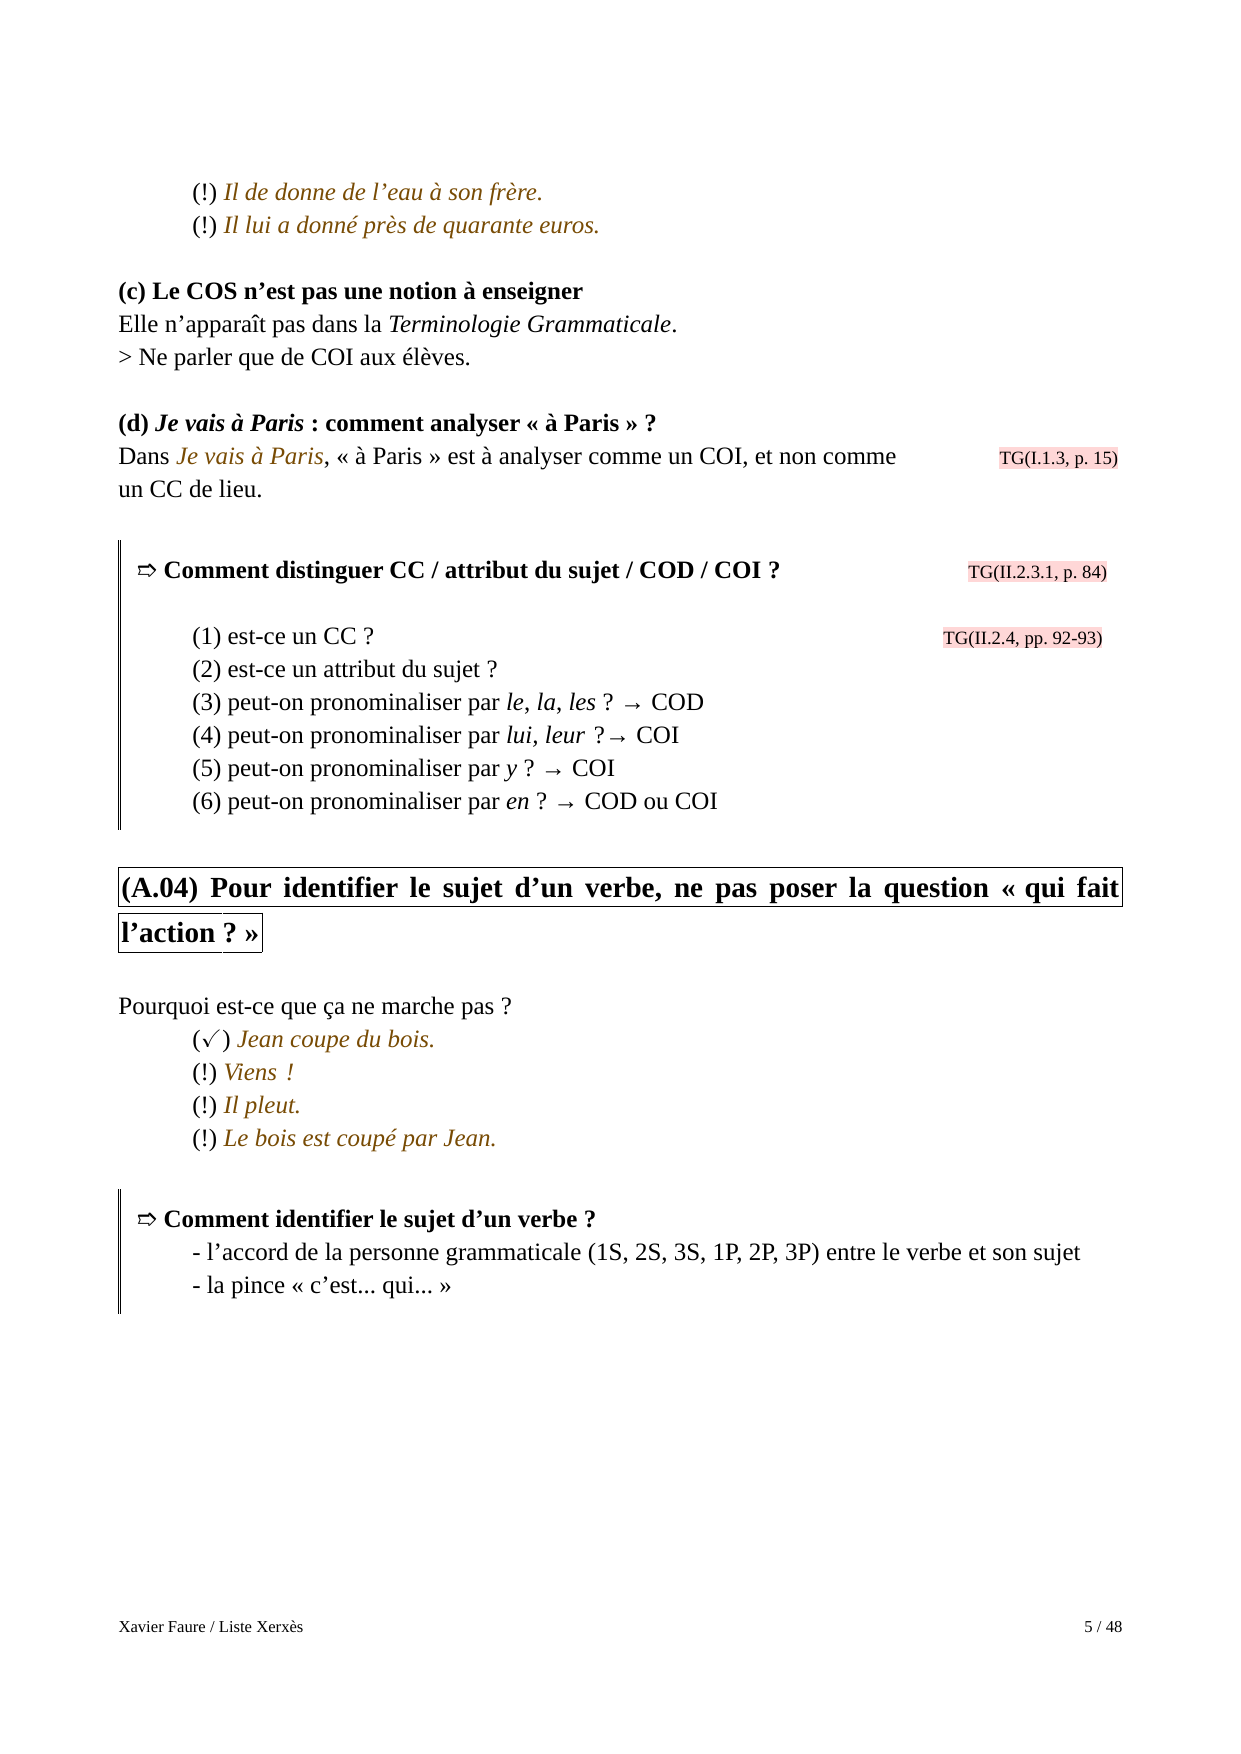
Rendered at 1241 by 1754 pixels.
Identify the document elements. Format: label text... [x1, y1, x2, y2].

text ➱ Comment distinguer CC / attribut du sujet / COD / COI ? TG(II.2.3.1, p. 84) [121, 540, 1122, 584]
text (2) est-ce un attribut du sujet ? [121, 639, 1122, 672]
text Pourquoi est-ce que ça ne marche pas ? [118, 991, 1122, 1020]
text - l’accord de la personne grammaticale (1S, 2S, 3S, 1P, 2P, 3P) entre le verbe et son sujet [121, 1222, 1122, 1255]
text - la pince « c’est... qui... » [121, 1255, 1122, 1314]
text (!) Le bois est coupé par Jean. [118, 1123, 1122, 1152]
text Dans Je vais à Paris, « à Paris » est à analyser comme un COI, et non comme TG(I.1.3, p. 15) [118, 441, 1122, 470]
text > Ne parler que de COI aux élèves. [118, 342, 1122, 371]
text (!) Il de donne de l’eau à son frère. [118, 177, 1122, 206]
text (A.04) Pour identifier le sujet d’un verbe, ne pas poser la question « qui fait [119, 868, 1122, 906]
text (✓) Jean coupe du bois. [118, 1024, 1122, 1053]
text (d) Je vais à Paris : comment analyser « à Paris » ? [118, 408, 1122, 437]
text (3) peut-on pronominaliser par le, la, les ? → COD [121, 672, 1122, 705]
text un CC de lieu. [118, 474, 1122, 503]
text (!) Il lui a donné près de quarante euros. [118, 210, 1122, 239]
text ➱ Comment identifier le sujet d’un verbe ? [121, 1189, 1122, 1222]
text l’action ? » [118, 907, 1122, 952]
text Elle n’apparaît pas dans la Terminologie Grammaticale. [118, 309, 1122, 338]
text (5) peut-on pronominaliser par y ? → COI [121, 738, 1122, 771]
text (c) Le COS n’est pas une notion à enseigner [118, 276, 1122, 305]
text (6) peut-on pronominaliser par en ? → COD ou COI [121, 771, 1122, 830]
text (4) peut-on pronominaliser par lui, leur ?→ COI [121, 705, 1122, 738]
text (1) est-ce un CC ? TG(II.2.4, pp. 92-93) [121, 606, 1122, 639]
text (!) Viens ! [118, 1057, 1122, 1086]
text (!) Il pleut. [118, 1090, 1122, 1119]
